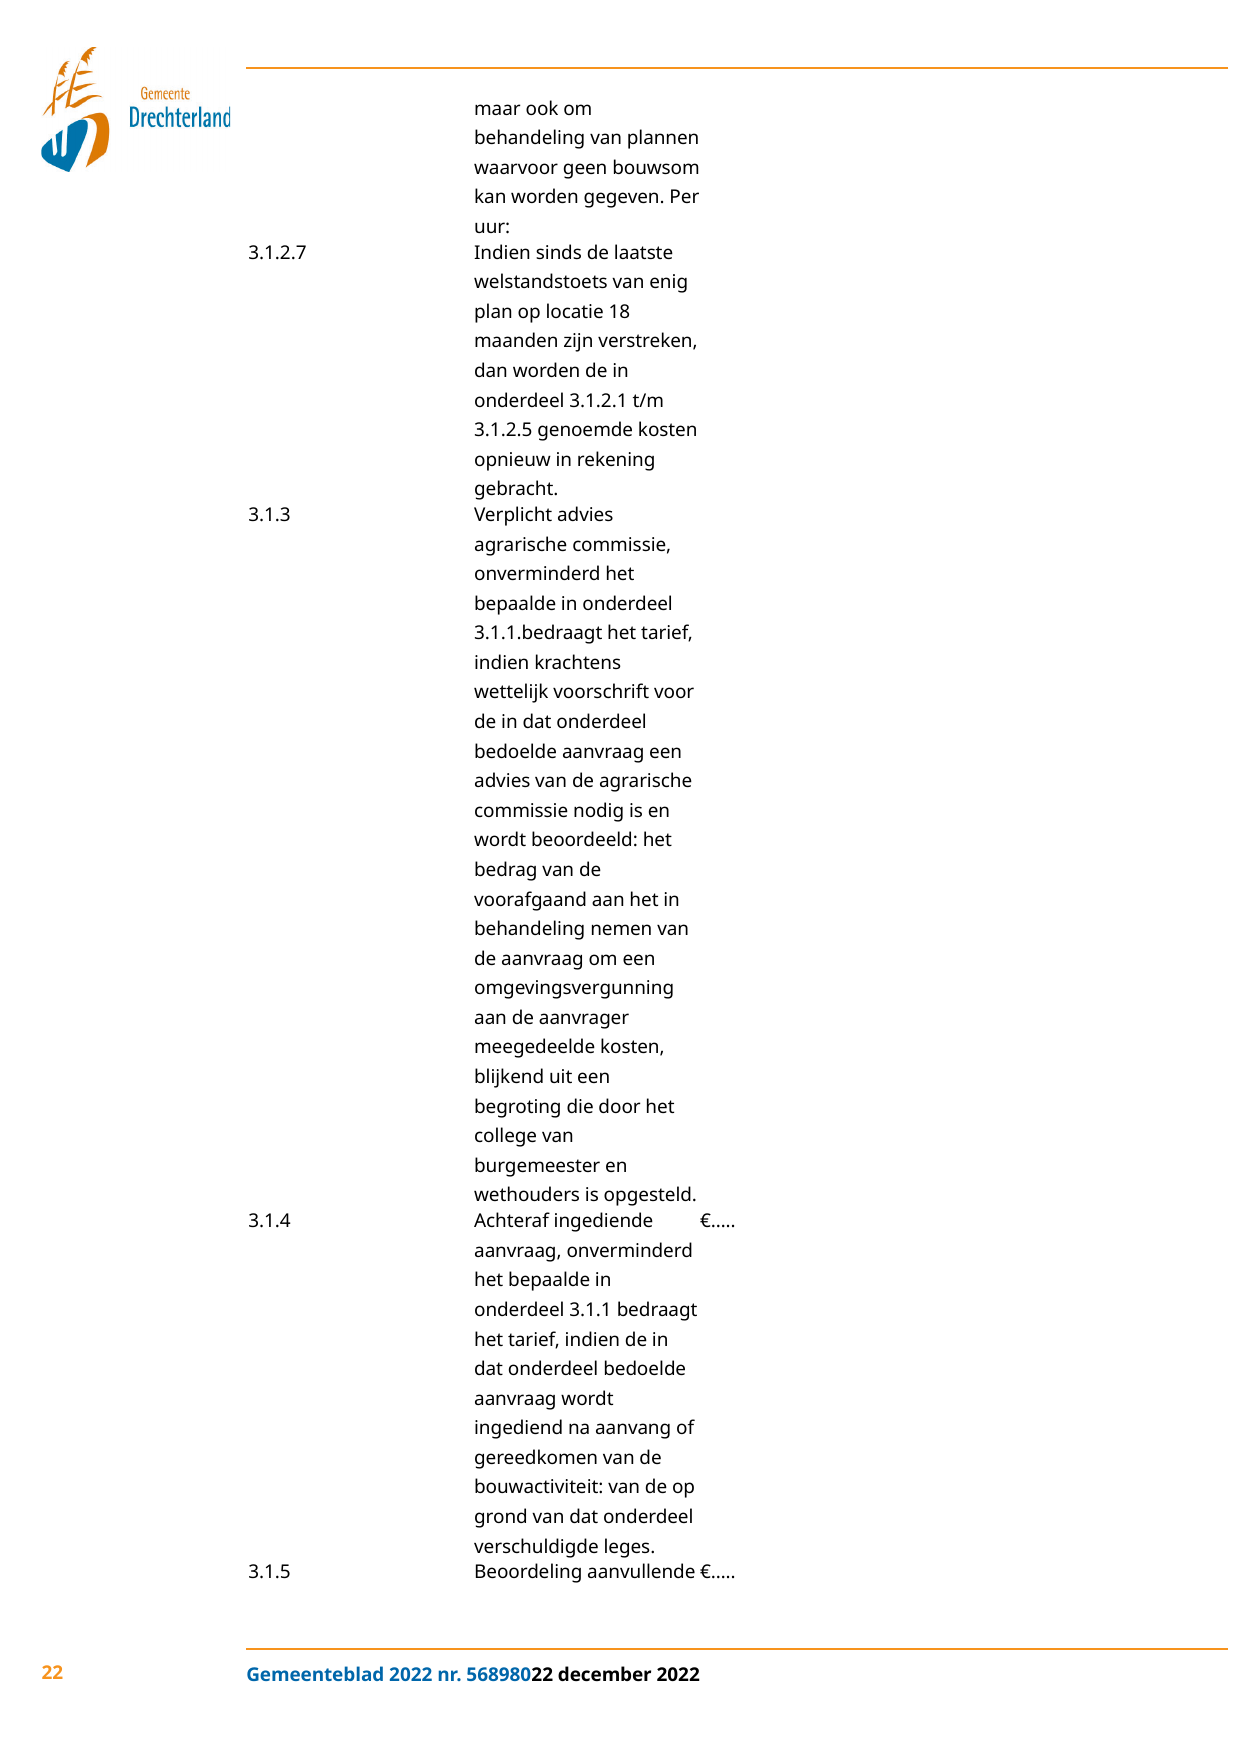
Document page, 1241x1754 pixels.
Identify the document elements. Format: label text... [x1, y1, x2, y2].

table_cell 3.1.2.7 [248, 239, 474, 501]
table_cell 3.1.4 [248, 1208, 474, 1558]
picture [226, 115, 231, 124]
table_cell Verplicht advies agrarische commissie, onverminderd het bepaalde in onderdeel 3.1.1.bedraagt het tarief, indien krachtens wettelijk voorschrift voor de in dat onderdeel bedoelde aanvraag een advies van de agrarische commissie nodig is en wordt beoordeeld: het bedrag van de voorafgaand aan het in behandeling nemen van de aanvraag om een omgevingsvergunning aan de aanvrager meegedeelde kosten, blijkend uit een begroting die door het college van burgemeester en wethouders is opgesteld. [474, 501, 700, 1207]
table_cell [248, 95, 474, 239]
table_cell Achteraf ingediende aanvraag, onverminderd het bepaalde in onderdeel 3.1.1 bedraagt het tarief, indien de in dat onderdeel bedoelde aanvraag wordt ingediend na aanvang of gereedkomen van de bouwactiviteit: van de op grond van dat onderdeel verschuldigde leges. [474, 1208, 700, 1558]
table_cell [926, 1559, 1152, 1584]
table_cell [926, 95, 1152, 239]
table_cell Beoordeling aanvullende [474, 1559, 700, 1584]
table_cell €….. [700, 1208, 926, 1558]
table_cell [926, 239, 1152, 501]
table_cell maar ook om behandeling van plannen waarvoor geen bouwsom kan worden gegeven. Per uur: [474, 95, 700, 239]
table_cell [700, 95, 926, 239]
table_cell Indien sinds de laatste welstandstoets van enig plan op locatie 18 maanden zijn verstreken, dan worden de in onderdeel 3.1.2.1 t/m 3.1.2.5 genoemde kosten opnieuw in rekening gebracht. [474, 239, 700, 501]
table_cell [926, 501, 1152, 1207]
table_cell [700, 501, 926, 1207]
picture [41, 158, 64, 172]
table_cell [926, 1208, 1152, 1558]
picture [41, 47, 231, 172]
table_cell 3.1.5 [248, 1559, 474, 1584]
table_cell [700, 239, 926, 501]
table_cell €….. [700, 1559, 926, 1584]
table_cell 3.1.3 [248, 501, 474, 1207]
